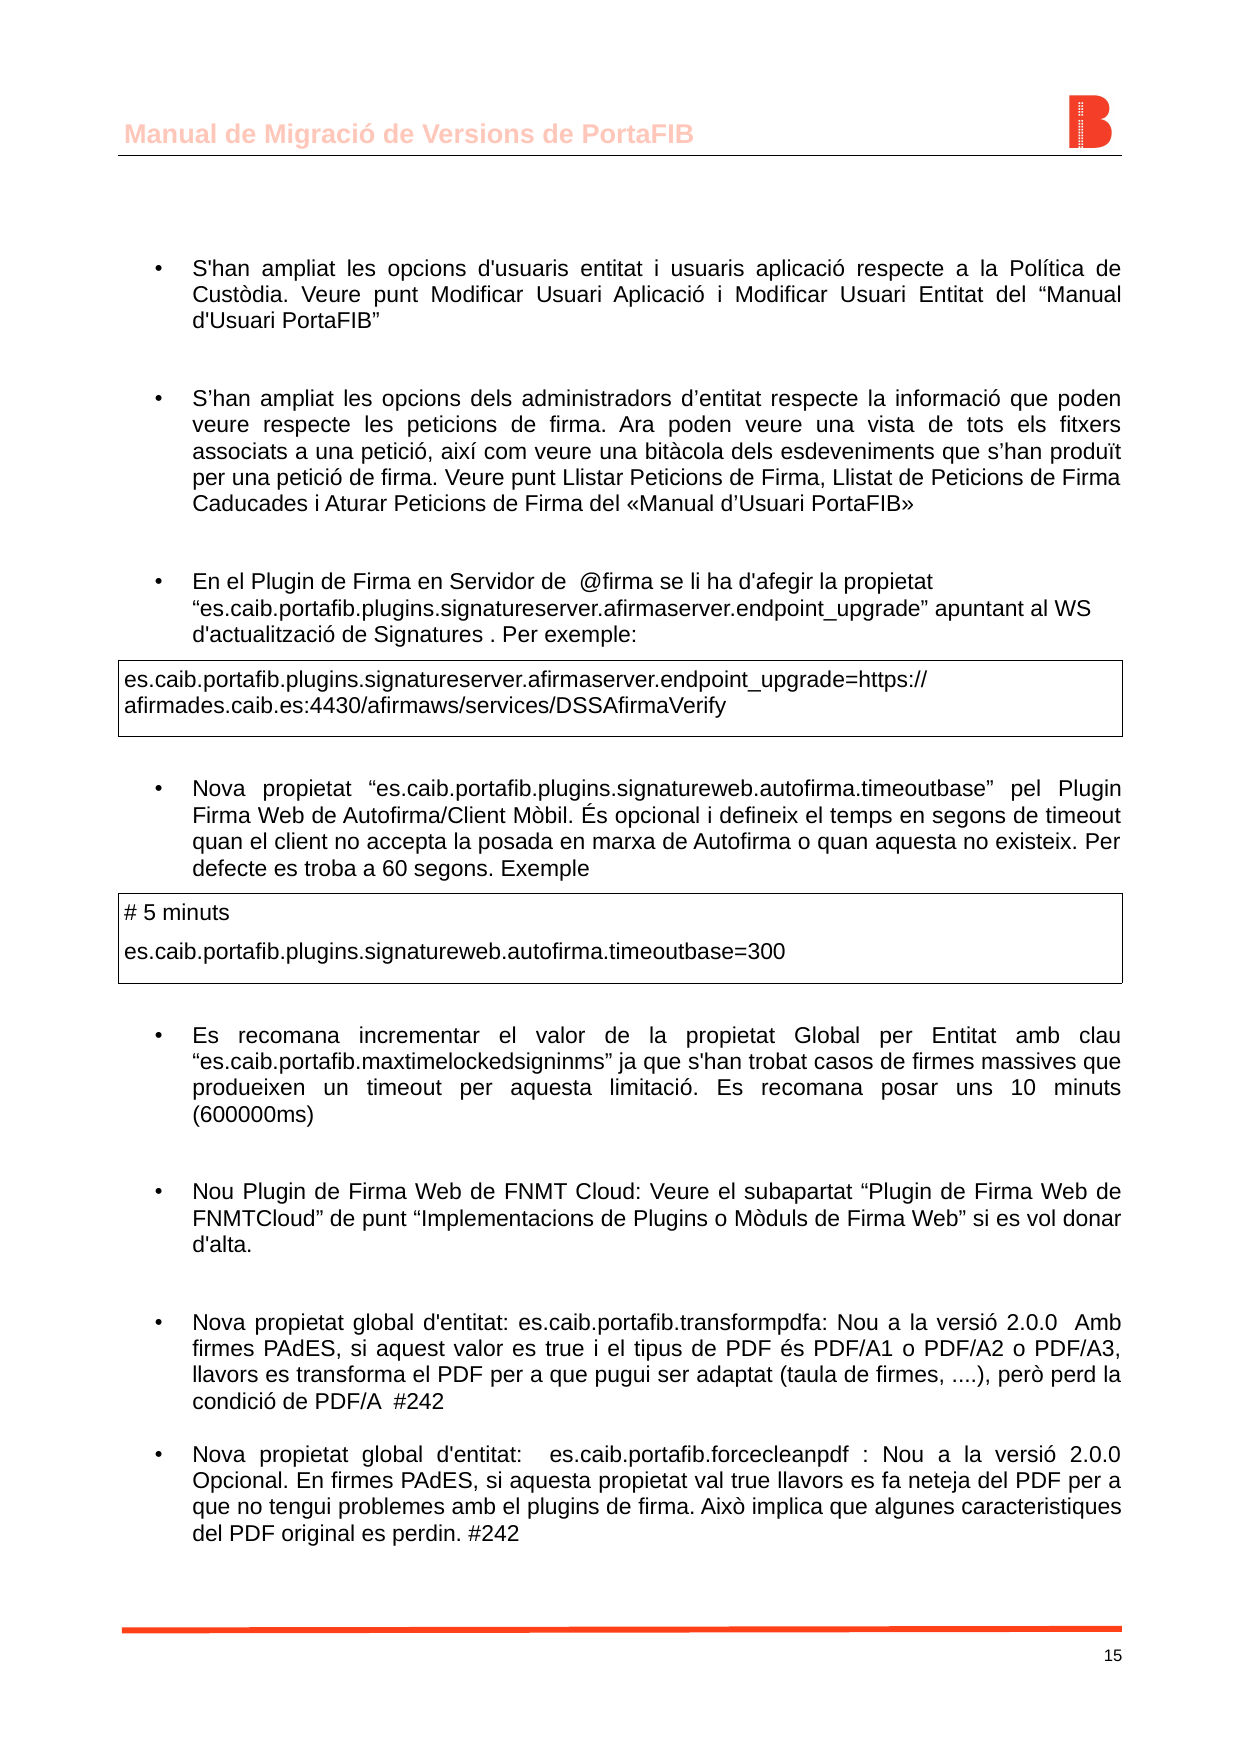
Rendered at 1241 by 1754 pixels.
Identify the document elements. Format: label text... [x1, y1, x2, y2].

picture [1063, 94, 1117, 150]
list Nova propietat global d'entitat: es.caib.portafib.forcecleanpdf : Nou a la versió 2.0.0 Opcional. En firmes PAdES, si aquesta propietat val true llavors es fa neteja del PDF per a que no tengui problemes amb el plugins de firma. Això implica que algunes caracteristiques del PDF original es perdin. #242 [154, 1441, 1122, 1546]
list Nova propietat “es.caib.portafib.plugins.signatureweb.autofirma.timeoutbase” pel Plugin Firma Web de Autofirma/Client Mòbil. És opcional i defineix el temps en segons de timeout quan el client no accepta la posada en marxa de Autofirma o quan aquesta no existeix. Per defecte es troba a 60 segons. Exemple [154, 775, 1122, 881]
table_header # 5 minuts es.caib.portafib.plugins.signatureweb.autofirma.timeoutbase=300 [119, 894, 1122, 983]
list En el Plugin de Firma en Servidor de @firma se li ha d'afegir la propietat “es.caib.portafib.plugins.signatureserver.afirmaserver.endpoint_upgrade” apuntant al WS d'actualització de Signatures . Per exemple: [154, 568, 1122, 647]
list S'han ampliat les opcions d'usuaris entitat i usuaris aplicació respecte a la Política de Custòdia. Veure punt Modificar Usuari Aplicació i Modificar Usuari Entitat del “Manual d'Usuari PortaFIB” [154, 254, 1122, 334]
list Nova propietat global d'entitat: es.caib.portafib.transformpdfa: Nou a la versió 2.0.0 Amb firmes PAdES, si aquest valor es true i el tipus de PDF és PDF/A1 o PDF/A2 o PDF/A3, llavors es transforma el PDF per a que pugui ser adaptat (taula de firmes, ....), però perd la condició de PDF/A #242 [154, 1309, 1122, 1414]
list S’han ampliat les opcions dels administradors d’entitat respecte la informació que poden veure respecte les peticions de firma. Ara poden veure una vista de tots els fitxers associats a una petició, així com veure una bitàcola dels esdeveniments que s’han produït per una petició de firma. Veure punt Llistar Peticions de Firma, Llistat de Peticions de Firma Caducades i Aturar Peticions de Firma del «Manual d’Usuari PortaFIB» [154, 385, 1122, 517]
table_header es.caib.portafib.plugins.signatureserver.afirmaserver.endpoint_upgrade=https://afirmades.caib.es:4430/afirmaws/services/DSSAfirmaVerify [119, 661, 1122, 736]
list Nou Plugin de Firma Web de FNMT Cloud: Veure el subapartat “Plugin de Firma Web de FNMTCloud” de punt “Implementacions de Plugins o Mòduls de Firma Web” si es vol donar d'alta. [154, 1178, 1122, 1257]
list Es recomana incrementar el valor de la propietat Global per Entitat amb clau “es.caib.portafib.maxtimelockedsigninms” ja que s'han trobat casos de firmes massives que produeixen un timeout per aquesta limitació. Es recomana posar uns 10 minuts (600000ms) [154, 1022, 1122, 1127]
